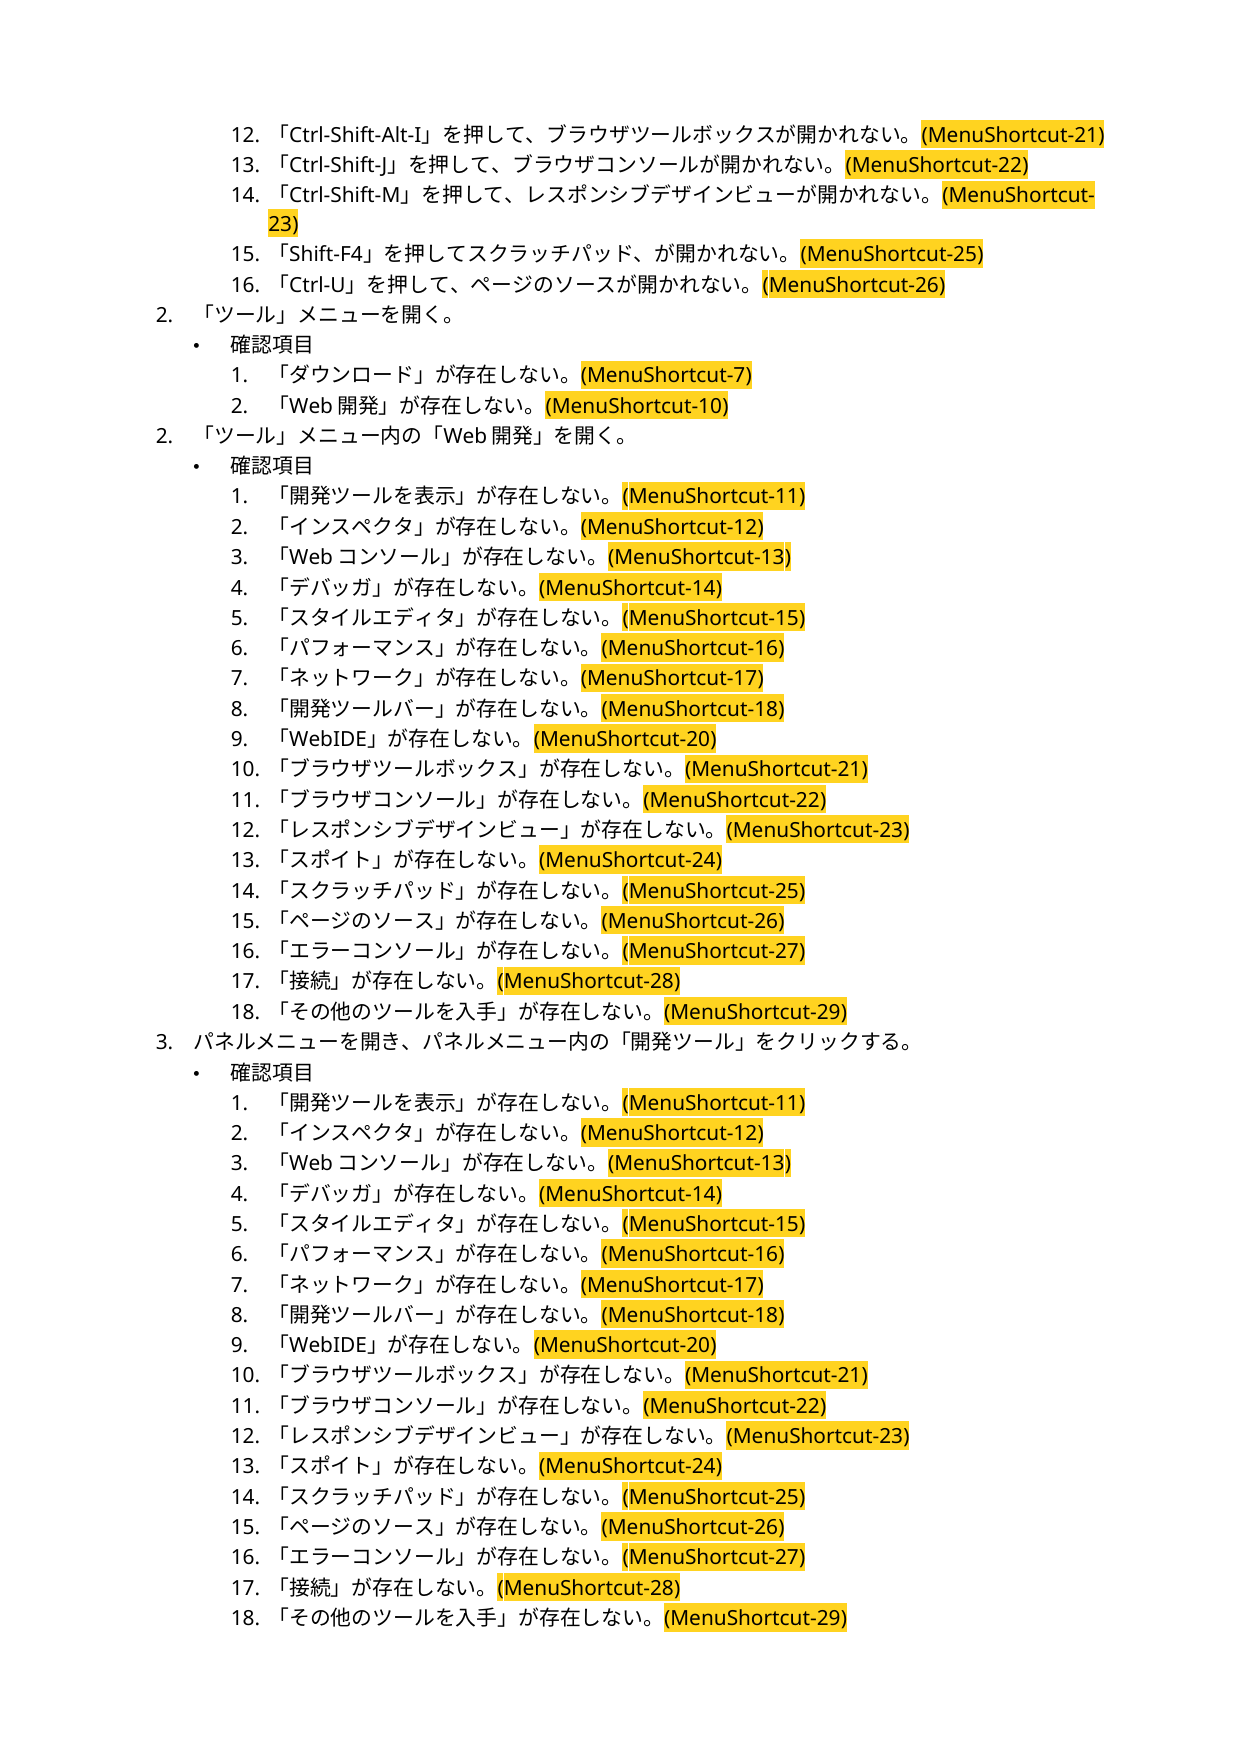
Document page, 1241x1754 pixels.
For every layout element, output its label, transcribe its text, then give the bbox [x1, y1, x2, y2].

list 「デバッガ」が存在しない。(MenuShortcut-14) [231, 571, 1122, 601]
list 「ネットワーク」が存在しない。(MenuShortcut-17) [231, 1268, 1122, 1298]
list 「Web開発」が存在しない。(MenuShortcut-10) [231, 389, 1122, 419]
list 「レスポンシブデザインビュー」が存在しない。(MenuShortcut-23) [231, 813, 1122, 843]
list 「インスペクタ」が存在しない。(MenuShortcut-12) [231, 510, 1122, 540]
list 「Ctrl-U」を押して、ページのソースが開かれない。(MenuShortcut-26) [231, 268, 1122, 298]
list 「ページのソース」が存在しない。(MenuShortcut-26) [231, 1510, 1122, 1541]
list 「開発ツールバー」が存在しない。(MenuShortcut-18) [231, 1298, 1122, 1328]
list 「ツール」メニュー内の「Web開発」を開く。 [156, 419, 1122, 449]
list 「エラーコンソール」が存在しない。(MenuShortcut-27) [231, 1541, 1122, 1571]
list 「Shift-F4」を押してスクラッチパッド、が開かれない。(MenuShortcut-25) [231, 237, 1122, 268]
list 「ブラウザツールボックス」が存在しない。(MenuShortcut-21) [231, 753, 1122, 783]
list 「スクラッチパッド」が存在しない。(MenuShortcut-25) [231, 874, 1122, 904]
list 「Ctrl-Shift-Alt-I」を押して、ブラウザツールボックスが開かれない。(MenuShortcut-21) [231, 118, 1122, 148]
list 「ブラウザコンソール」が存在しない。(MenuShortcut-22) [231, 1389, 1122, 1419]
list 「レスポンシブデザインビュー」が存在しない。(MenuShortcut-23) [231, 1419, 1122, 1450]
list 「ダウンロード」が存在しない。(MenuShortcut-7) [231, 359, 1122, 389]
list 「その他のツールを入手」が存在しない。(MenuShortcut-29) [231, 1601, 1122, 1632]
list 「スクラッチパッド」が存在しない。(MenuShortcut-25) [231, 1480, 1122, 1510]
list 「接続」が存在しない。(MenuShortcut-28) [231, 1571, 1122, 1601]
list 「Webコンソール」が存在しない。(MenuShortcut-13) [231, 1147, 1122, 1177]
list 「ネットワーク」が存在しない。(MenuShortcut-17) [231, 662, 1122, 692]
list 「スポイト」が存在しない。(MenuShortcut-24) [231, 1450, 1122, 1480]
list 確認項目 [193, 1056, 1122, 1086]
list 「WebIDE」が存在しない。(MenuShortcut-20) [231, 1328, 1122, 1359]
list 「開発ツールバー」が存在しない。(MenuShortcut-18) [231, 692, 1122, 722]
list 「スポイト」が存在しない。(MenuShortcut-24) [231, 843, 1122, 874]
list 「ページのソース」が存在しない。(MenuShortcut-26) [231, 904, 1122, 934]
list 「Ctrl-Shift-J」を押して、ブラウザコンソールが開かれない。(MenuShortcut-22) [231, 148, 1122, 179]
list パネルメニューを開き、パネルメニュー内の「開発ツール」をクリックする。 [156, 1025, 1122, 1056]
list 「開発ツールを表示」が存在しない。(MenuShortcut-11) [231, 480, 1122, 510]
list 「スタイルエディタ」が存在しない。(MenuShortcut-15) [231, 1207, 1122, 1237]
list 「ツール」メニューを開く。 [156, 298, 1122, 328]
list 確認項目 [193, 449, 1122, 480]
list 「Webコンソール」が存在しない。(MenuShortcut-13) [231, 540, 1122, 571]
list 「WebIDE」が存在しない。(MenuShortcut-20) [231, 722, 1122, 753]
list 「ブラウザツールボックス」が存在しない。(MenuShortcut-21) [231, 1359, 1122, 1389]
list 「Ctrl-Shift-M」を押して、レスポンシブデザインビューが開かれない。(MenuShortcut-23) [231, 179, 1122, 237]
list 「その他のツールを入手」が存在しない。(MenuShortcut-29) [231, 995, 1122, 1025]
list 「エラーコンソール」が存在しない。(MenuShortcut-27) [231, 934, 1122, 965]
list 「パフォーマンス」が存在しない。(MenuShortcut-16) [231, 1237, 1122, 1268]
list 「デバッガ」が存在しない。(MenuShortcut-14) [231, 1177, 1122, 1207]
list 「接続」が存在しない。(MenuShortcut-28) [231, 965, 1122, 995]
list 「スタイルエディタ」が存在しない。(MenuShortcut-15) [231, 601, 1122, 631]
list 「開発ツールを表示」が存在しない。(MenuShortcut-11) [231, 1086, 1122, 1116]
list 「ブラウザコンソール」が存在しない。(MenuShortcut-22) [231, 783, 1122, 813]
list 確認項目 [193, 328, 1122, 359]
list 「パフォーマンス」が存在しない。(MenuShortcut-16) [231, 631, 1122, 662]
list 「インスペクタ」が存在しない。(MenuShortcut-12) [231, 1116, 1122, 1147]
